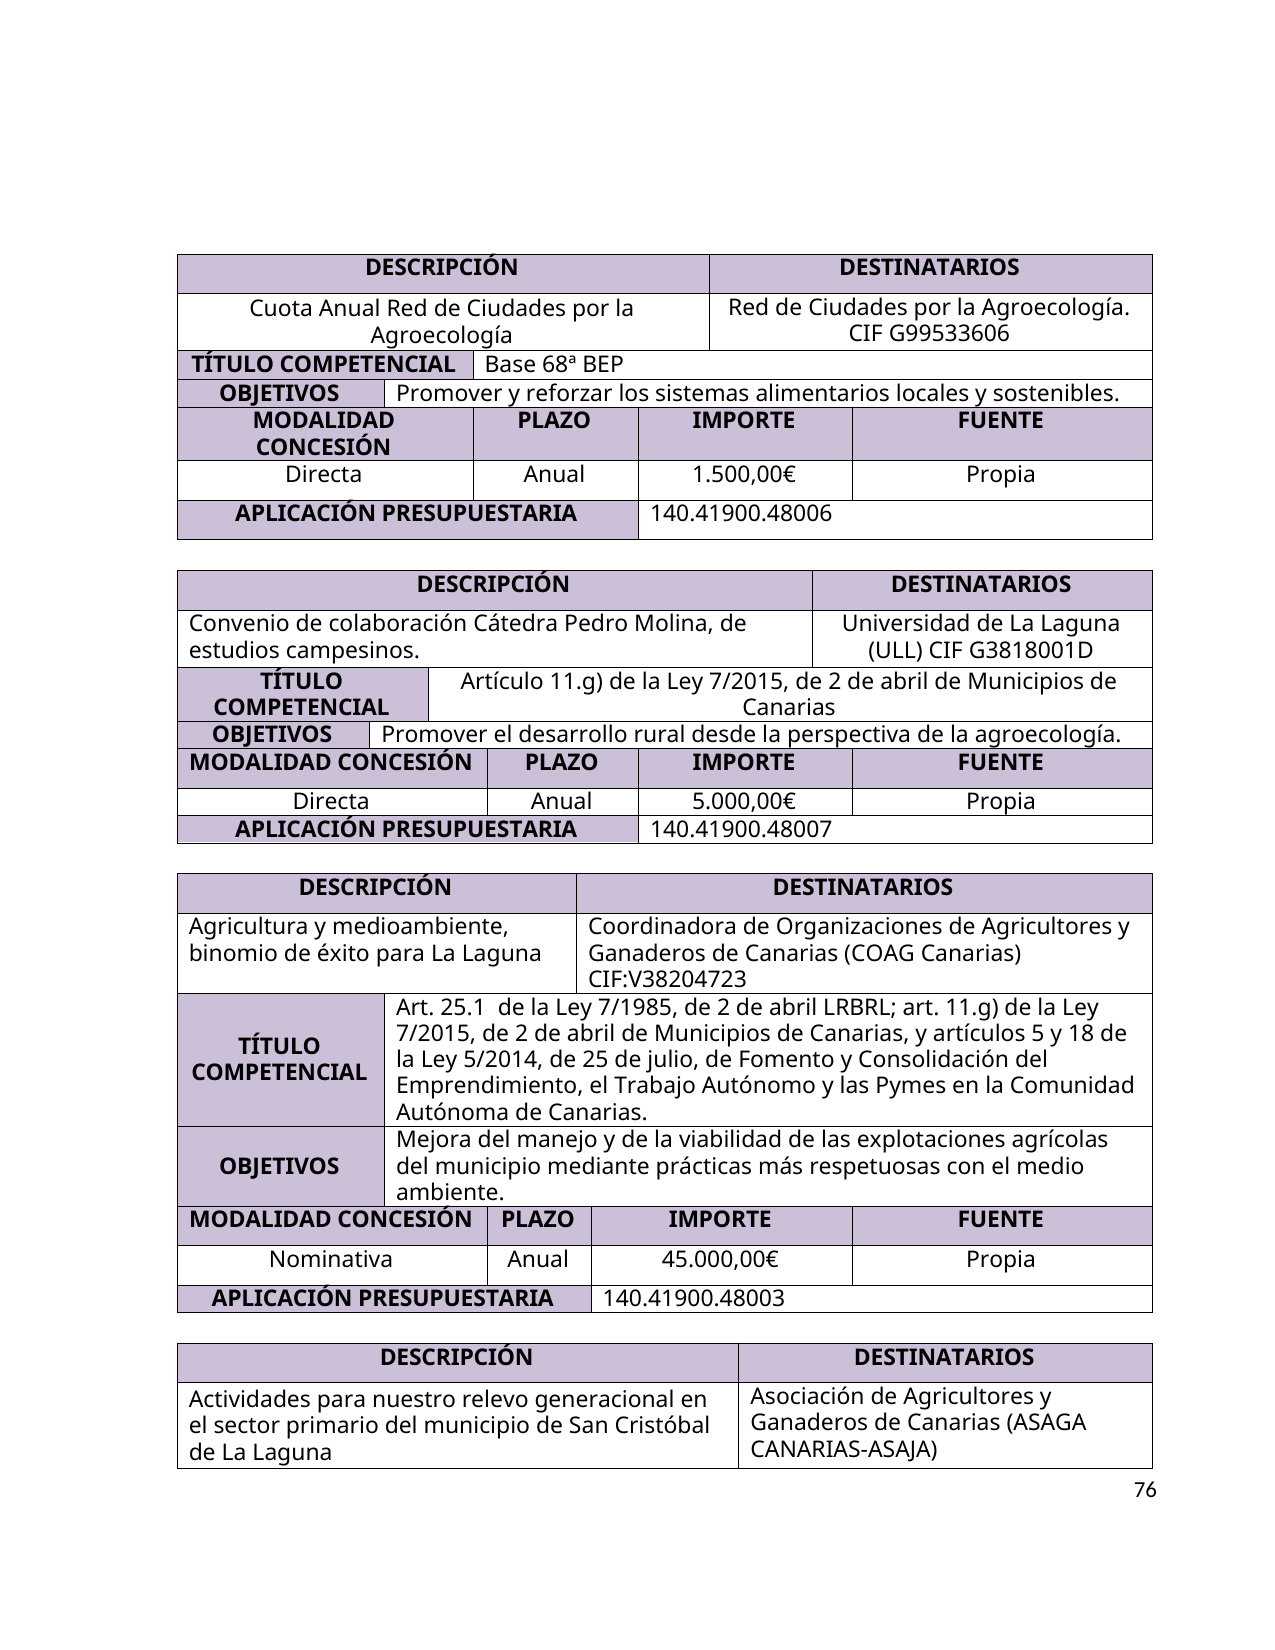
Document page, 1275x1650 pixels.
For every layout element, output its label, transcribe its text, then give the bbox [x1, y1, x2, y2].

table_cell Directa [178, 789, 487, 815]
table_cell Convenio de colaboración Cátedra Pedro Molina, de estudios campesinos. [178, 611, 812, 667]
table_header DESTINATARIOS [577, 874, 1152, 913]
table_cell APLICACIÓN PRESUPUESTARIA [178, 501, 638, 539]
table_cell OBJETIVOS [178, 380, 384, 407]
table_cell FUENTE [853, 1207, 1152, 1245]
table_cell Art. 25.1 de la Ley 7/1985, de 2 de abril LRBRL; art. 11.g) de la Ley 7/2015, de 2 de abril de Municipios de Canarias, y artículos 5 y 18 de la Ley 5/2014, de 25 de julio, de Fomento y Consolidación del Emprendimiento, el Trabajo Autónomo y las Pymes en la Comunidad Autónoma de Canarias. [385, 994, 1152, 1126]
table_header DESCRIPCIÓN [178, 255, 709, 293]
table_cell Mejora del manejo y de la viabilidad de las explotaciones agrícolas del municipio mediante prácticas más respetuosas con el medio ambiente. [385, 1127, 1152, 1206]
table_cell Cuota Anual Red de Ciudades por la Agroecología [178, 294, 709, 350]
table_header DESCRIPCIÓN [178, 1344, 738, 1382]
table_cell Universidad de La Laguna (ULL) CIF G3818001D [813, 611, 1152, 667]
table_cell Promover y reforzar los sistemas alimentarios locales y sostenibles. [385, 380, 1152, 407]
table_cell TÍTULO COMPETENCIAL [178, 994, 384, 1126]
table_cell Propia [853, 461, 1152, 500]
table_cell Nominativa [178, 1246, 487, 1284]
table_cell MODALIDAD CONCESIÓN [178, 408, 473, 460]
table_cell Coordinadora de Organizaciones de Agricultores y Ganaderos de Canarias (COAG Canarias) CIF:V38204723 [577, 914, 1152, 993]
table_header DESCRIPCIÓN [178, 874, 576, 913]
table_cell Asociación de Agricultores y Ganaderos de Canarias (ASAGA CANARIAS-ASAJA) [739, 1383, 1152, 1468]
table_cell Promover el desarrollo rural desde la perspectiva de la agroecología. [370, 722, 1152, 748]
table_cell Anual [488, 789, 638, 815]
table_cell IMPORTE [639, 749, 852, 788]
table_cell Red de Ciudades por la Agroecología. CIF G99533606 [710, 294, 1152, 350]
table_header DESCRIPCIÓN [178, 571, 812, 610]
table_cell APLICACIÓN PRESUPUESTARIA [178, 1286, 591, 1312]
table_cell Directa [178, 461, 473, 500]
table_cell 140.41900.48003 [592, 1286, 1152, 1312]
table_cell PLAZO [488, 749, 638, 788]
table_cell FUENTE [853, 749, 1152, 788]
table_cell Propia [853, 789, 1152, 815]
table_cell Artículo 11.g) de la Ley 7/2015, de 2 de abril de Municipios de Canarias [429, 668, 1152, 721]
table_cell 5.000,00€ [639, 789, 852, 815]
table_cell PLAZO [474, 408, 638, 460]
table_cell TÍTULO COMPETENCIAL [178, 668, 428, 721]
table_cell OBJETIVOS [178, 1127, 384, 1206]
table_cell 140.41900.48007 [639, 816, 1152, 842]
table_cell Actividades para nuestro relevo generacional en el sector primario del municipio de San Cristóbal de La Laguna [178, 1383, 738, 1468]
table_cell Base 68ª BEP [474, 351, 1152, 379]
table_header DESTINATARIOS [813, 571, 1152, 610]
table_cell OBJETIVOS [178, 722, 369, 748]
table_cell Anual [474, 461, 638, 500]
table_cell Anual [488, 1246, 591, 1284]
table_cell MODALIDAD CONCESIÓN [178, 749, 487, 788]
table_cell 140.41900.48006 [639, 501, 1152, 539]
table_cell IMPORTE [592, 1207, 852, 1245]
table_cell MODALIDAD CONCESIÓN [178, 1207, 487, 1245]
table_cell 1.500,00€ [639, 461, 852, 500]
table_cell Propia [853, 1246, 1152, 1284]
table_cell PLAZO [488, 1207, 591, 1245]
table_header DESTINATARIOS [739, 1344, 1152, 1382]
table_header DESTINATARIOS [710, 255, 1152, 293]
table_cell TÍTULO COMPETENCIAL [178, 351, 473, 379]
table_cell 45.000,00€ [592, 1246, 852, 1284]
table_cell FUENTE [853, 408, 1152, 460]
table_cell APLICACIÓN PRESUPUESTARIA [178, 816, 638, 842]
table_cell IMPORTE [639, 408, 852, 460]
table_cell Agricultura y medioambiente, binomio de éxito para La Laguna [178, 914, 576, 993]
